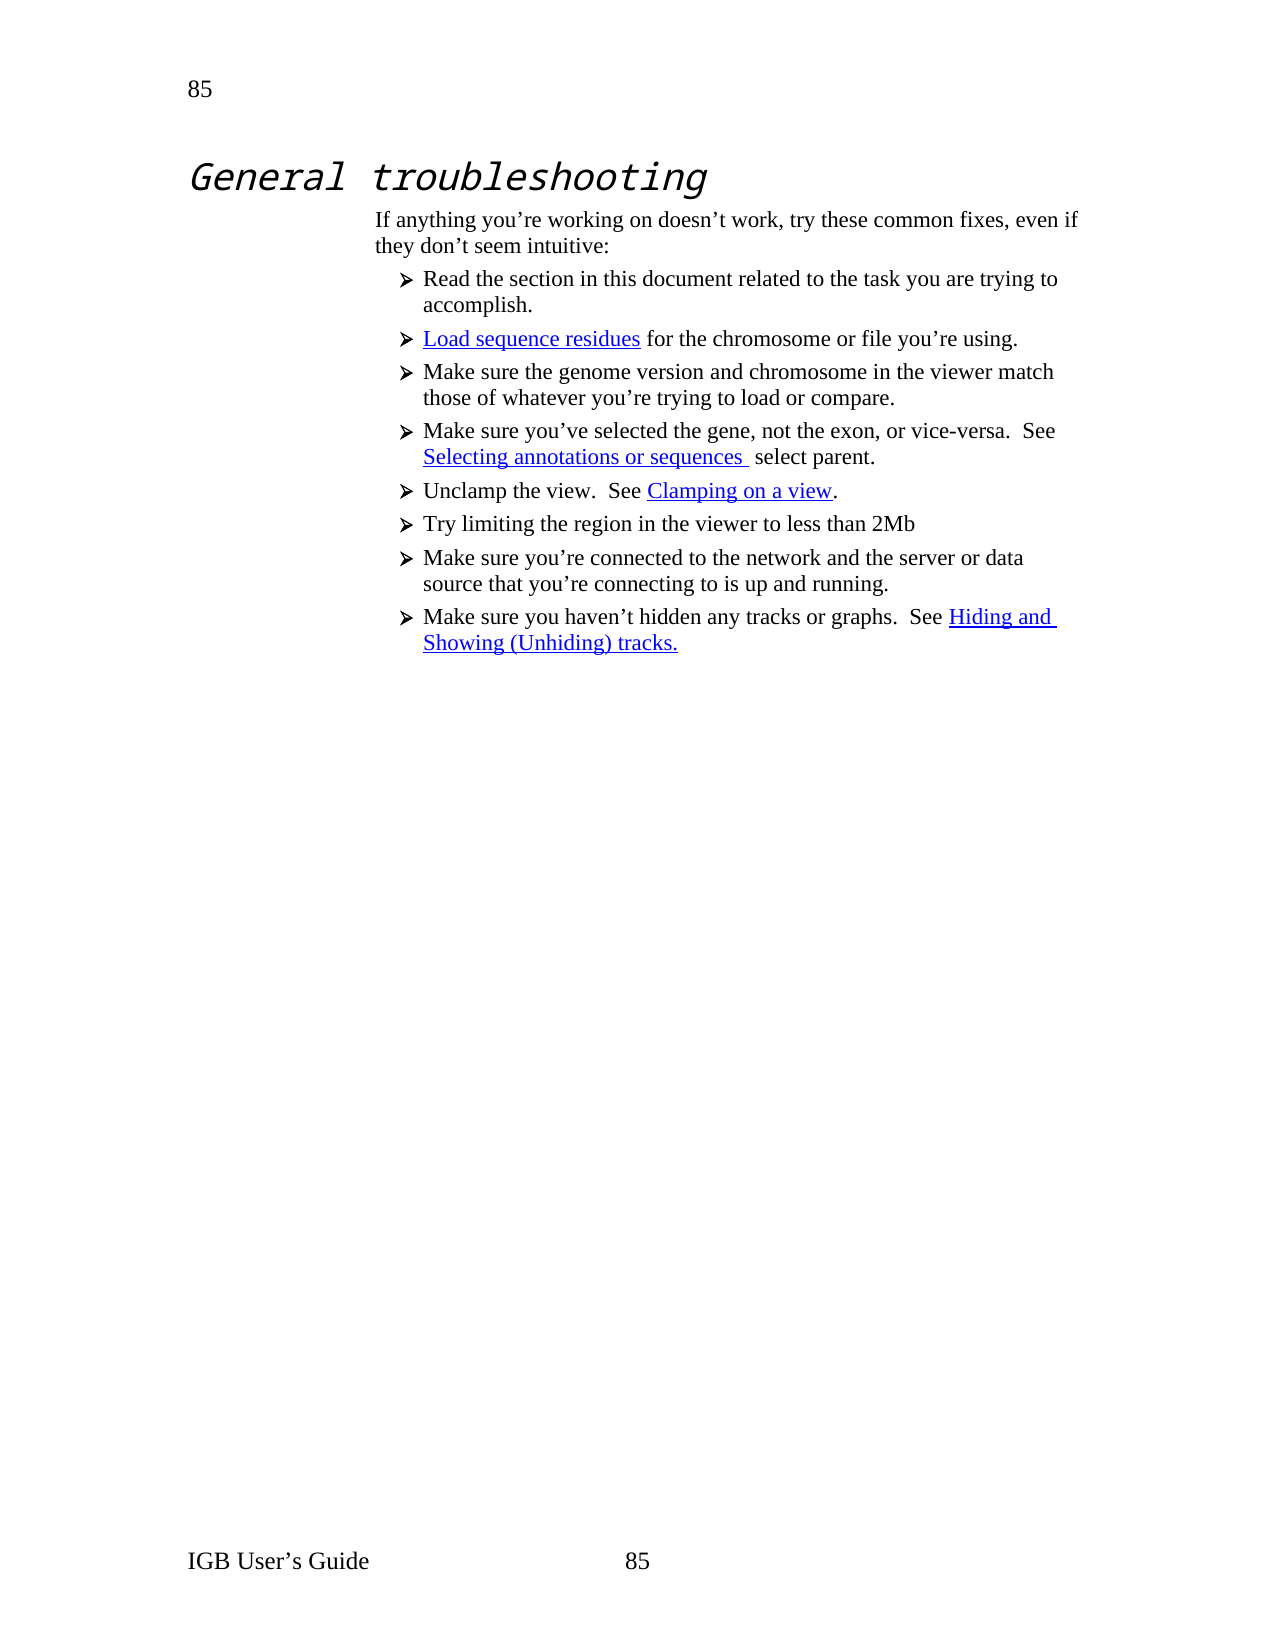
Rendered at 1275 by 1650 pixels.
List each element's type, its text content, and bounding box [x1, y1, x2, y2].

list Load sequence residues for the chromosome or file you’re using. [399, 326, 1087, 351]
list Try limiting the region in the viewer to less than 2Mb [399, 511, 1087, 537]
list Make sure the genome version and chromosome in the viewer match those of whatever you’re trying to load or compare. [399, 359, 1087, 410]
text If anything you’re working on doesn’t work, try these common fixes, even if they don’t seem intuitive: [375, 207, 1087, 258]
list Read the section in this document related to the task you are trying to accomplish. [399, 266, 1087, 317]
list Make sure you haven’t hidden any tracks or graphs. See Hiding and Showing (Unhiding) tracks. [399, 604, 1087, 655]
list Make sure you’ve selected the gene, not the exon, or vice-versa. See Selecting annotations or sequences select parent. [399, 418, 1087, 469]
subtitle General troubleshooting [187, 150, 1087, 201]
list Make sure you’re connected to the network and the server or data source that you’re connecting to is up and running. [399, 545, 1087, 596]
list Unclamp the view. See Clamping on a view. [399, 478, 1087, 503]
